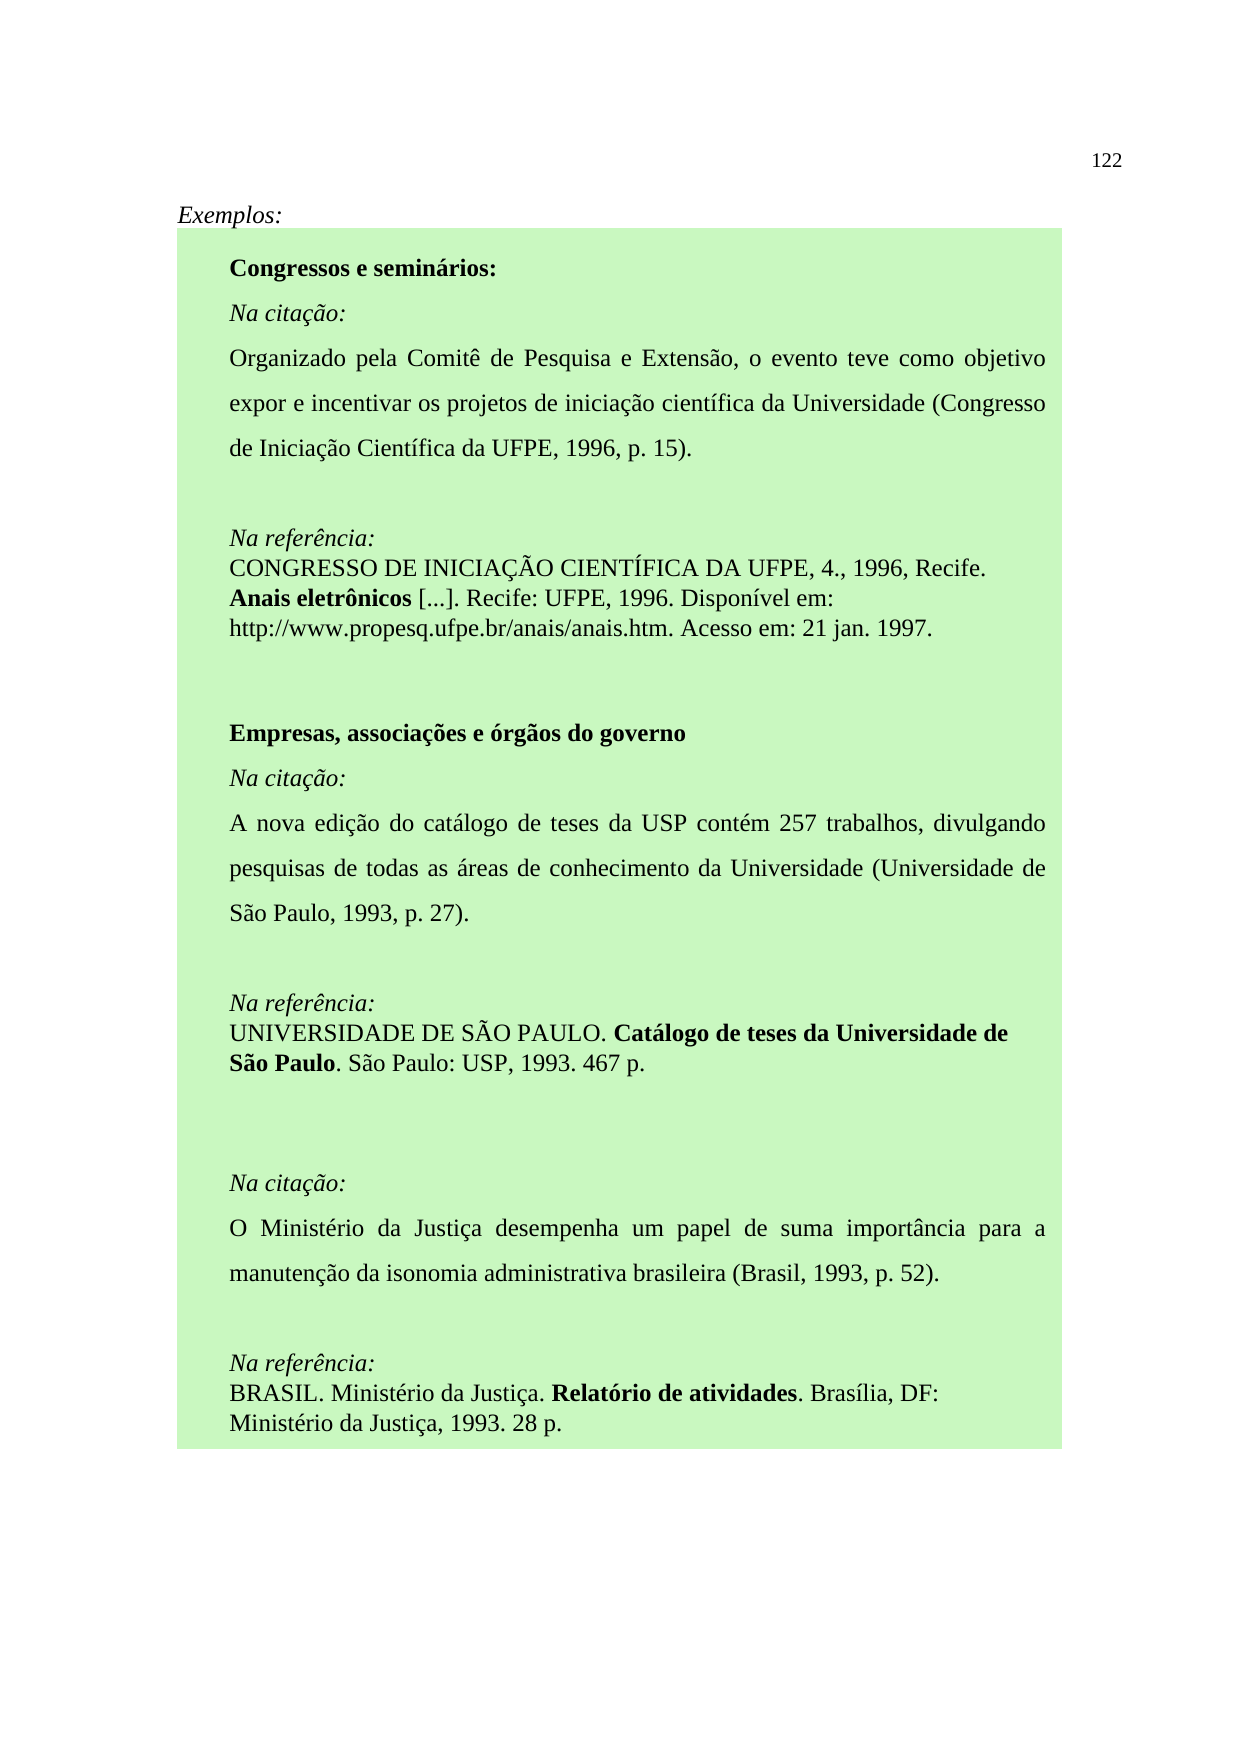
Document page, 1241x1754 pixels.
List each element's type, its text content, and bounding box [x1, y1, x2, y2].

text Exemplos: [177, 200, 1122, 1448]
